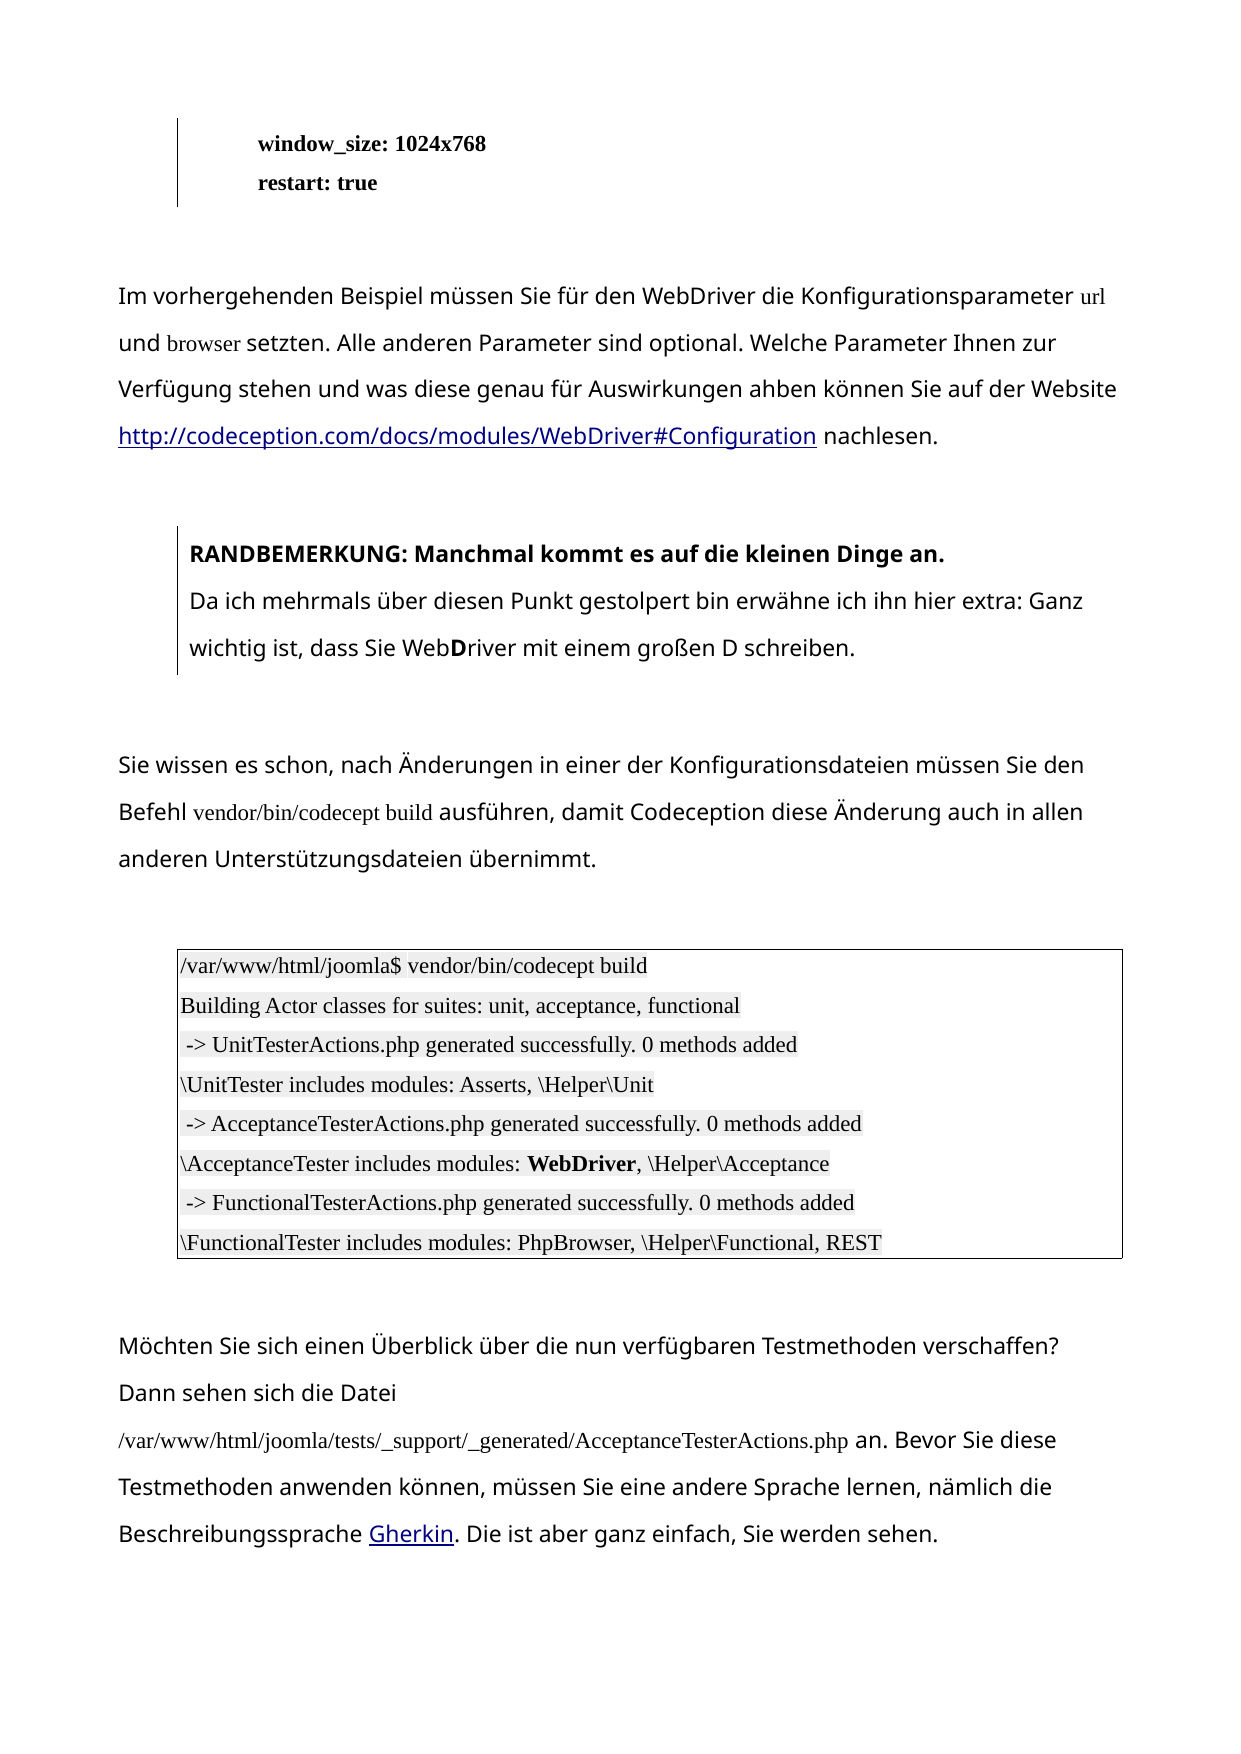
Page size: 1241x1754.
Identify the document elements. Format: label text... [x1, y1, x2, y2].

text Sie wissen es schon, nach Änderungen in einer der Konfigurationsdateien müssen Sie den Befehl vendor/bin/codecept build ausführen, damit Codeception diese Änderung auch in allen anderen Unterstützungsdateien übernimmt. [118, 749, 1122, 874]
text RANDBEMERKUNG: Manchmal kommt es auf die kleinen Dinge an. Da ich mehrmals über diesen Punkt gestolpert bin erwähne ich ihn hier extra: Ganz wichtig ist, dass Sie WebDriver mit einem großen D schreiben. [178, 526, 1122, 675]
text Im vorhergehenden Beispiel müssen Sie für den WebDriver die Konfigurationsparameter url und browser setzten. Alle anderen Parameter sind optional. Welche Parameter Ihnen zur Verfügung stehen und was diese genau für Auswirkungen ahben können Sie auf der Website http://codeception.com/docs/modules/WebDriver#Configuration nachlesen. [118, 280, 1122, 452]
text window_size: 1024x768 restart: true [178, 118, 1122, 207]
text /var/www/html/joomla$ vendor/bin/codecept build Building Actor classes for suites: unit, acceptance, functional -> UnitTesterActions.php generated successfully. 0 methods added \UnitTester includes modules: Asserts, \Helper\Unit -> AcceptanceTesterActions.php generated successfully. 0 methods added \AcceptanceTester includes modules: WebDriver, \Helper\Acceptance -> FunctionalTesterActions.php generated successfully. 0 methods added \FunctionalTester includes modules: PhpBrowser, \Helper\Functional, REST [178, 950, 1122, 1258]
text Möchten Sie sich einen Überblick über die nun verfügbaren Testmethoden verschaffen? Dann sehen sich die Datei /var/www/html/joomla/tests/_support/_generated/AcceptanceTesterActions.php an. Bevor Sie diese Testmethoden anwenden können, müssen Sie eine andere Sprache lernen, nämlich die Beschreibungssprache Gherkin. Die ist aber ganz einfach, Sie werden sehen. [118, 1330, 1122, 1549]
